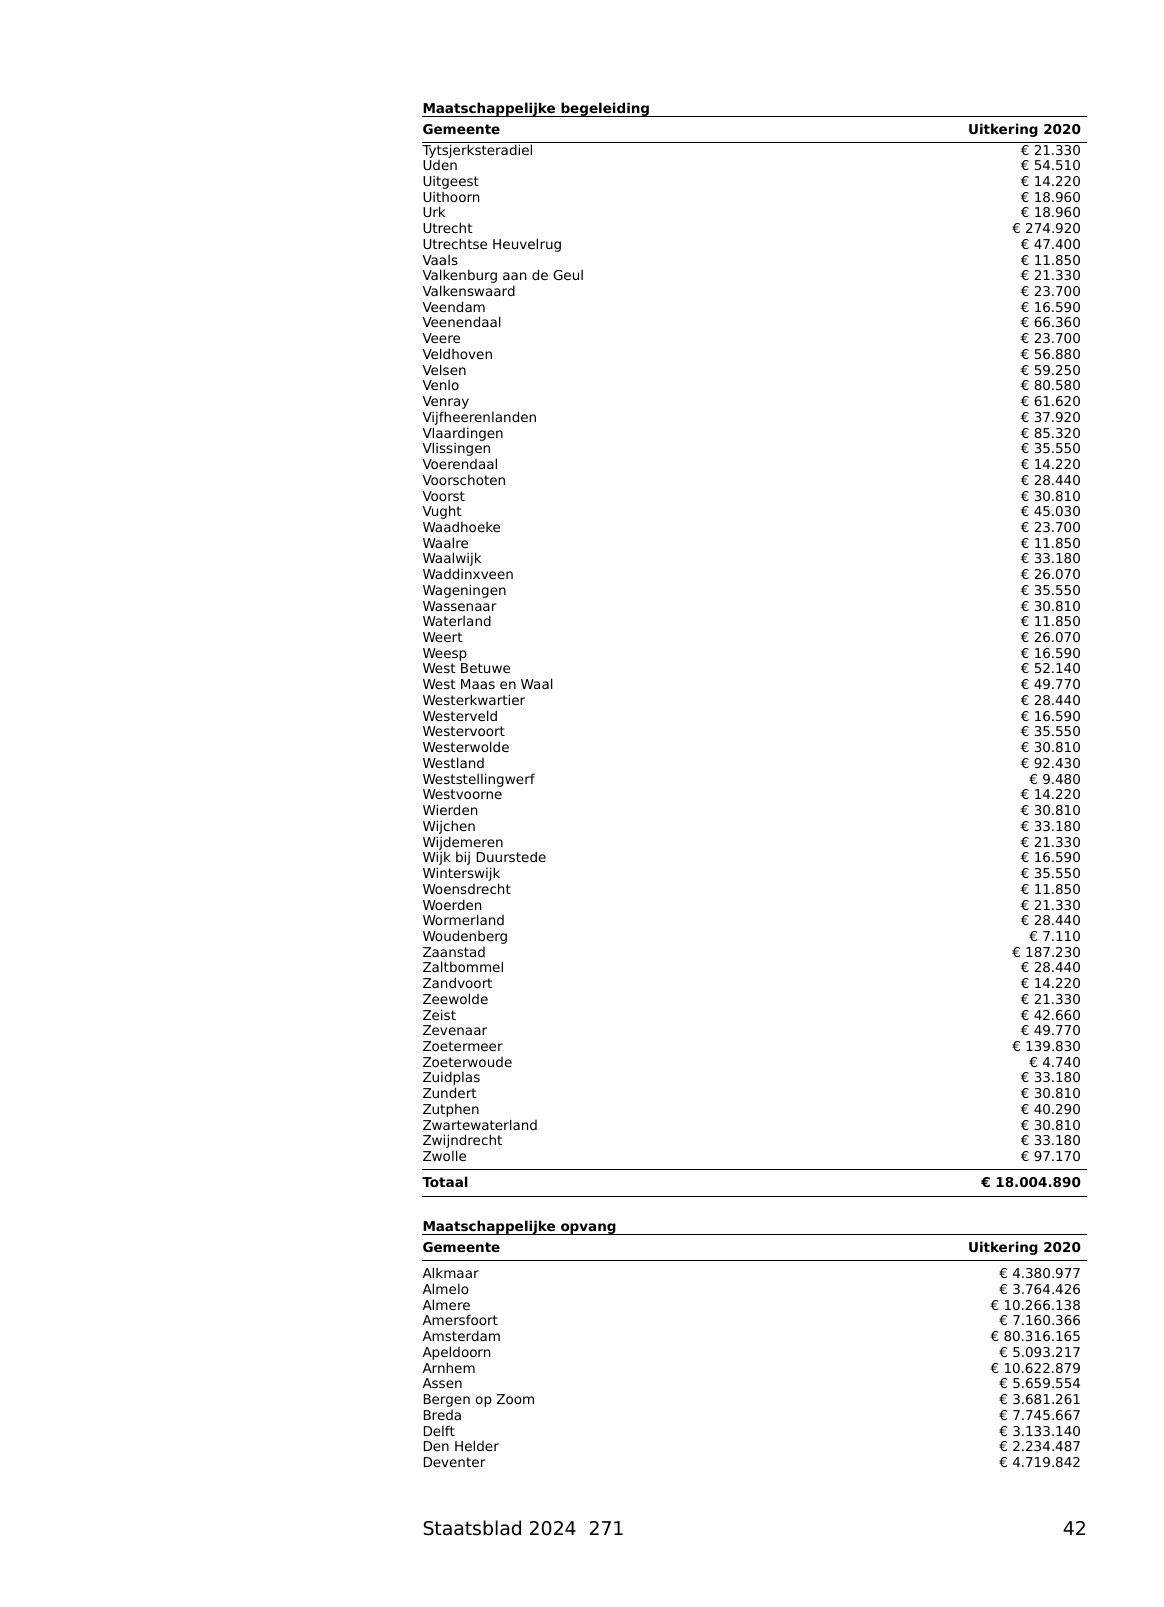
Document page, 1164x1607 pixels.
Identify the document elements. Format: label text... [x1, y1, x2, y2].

table_cell € 56.880 [754, 347, 1087, 362]
table_cell € 4.380.977 [754, 1261, 1087, 1282]
table_cell € 4.740 [754, 1055, 1087, 1070]
table_cell € 40.290 [754, 1102, 1087, 1117]
table_cell € 5.093.217 [754, 1345, 1087, 1360]
table_cell Amersfoort [422, 1313, 754, 1329]
table_cell Zeewolde [422, 992, 754, 1007]
table_cell € 23.700 [754, 331, 1087, 347]
table_cell Den Helder [422, 1439, 754, 1455]
table_cell Waalwijk [422, 551, 754, 567]
table_cell € 33.180 [754, 1133, 1087, 1149]
table_cell € 35.550 [754, 866, 1087, 882]
table_cell Weert [422, 630, 754, 646]
table_cell € 3.764.426 [754, 1282, 1087, 1297]
table_cell € 14.220 [754, 976, 1087, 992]
table_cell € 14.220 [754, 787, 1087, 803]
table_cell Vijfheerenlanden [422, 410, 754, 425]
table_cell € 45.030 [754, 504, 1087, 520]
table_cell Zuidplas [422, 1070, 754, 1086]
table_cell Veendam [422, 300, 754, 315]
table_cell Gemeente [422, 1235, 754, 1260]
table_cell West Betuwe [422, 661, 754, 677]
table_cell Veenendaal [422, 315, 754, 331]
table_cell Wageningen [422, 583, 754, 598]
table_cell € 18.004.890 [754, 1170, 1087, 1196]
table_cell Deventer [422, 1455, 754, 1471]
table_cell Zundert [422, 1086, 754, 1102]
table_cell Zeist [422, 1008, 754, 1023]
table_cell Vught [422, 504, 754, 520]
table_cell Almere [422, 1298, 754, 1313]
table_cell € 16.590 [754, 300, 1087, 315]
table_cell Voorst [422, 488, 754, 504]
table_cell € 11.850 [754, 253, 1087, 268]
table_cell € 52.140 [754, 661, 1087, 677]
table_cell Uitkering 2020 [754, 1235, 1087, 1260]
table_cell Vaals [422, 253, 754, 268]
table_cell € 7.110 [754, 929, 1087, 944]
table_cell Zutphen [422, 1102, 754, 1117]
table_cell € 33.180 [754, 819, 1087, 834]
table_cell € 3.681.261 [754, 1392, 1087, 1408]
table_cell Weststellingwerf [422, 771, 754, 787]
table_cell Apeldoorn [422, 1345, 754, 1360]
table_cell € 14.220 [754, 457, 1087, 473]
table_cell € 30.810 [754, 1118, 1087, 1133]
table_cell Woerden [422, 897, 754, 913]
table_cell Waddinxveen [422, 567, 754, 583]
table_cell Vlaardingen [422, 425, 754, 441]
table_cell € 33.180 [754, 551, 1087, 567]
table_cell € 21.330 [754, 143, 1087, 158]
table_cell € 26.070 [754, 567, 1087, 583]
table_cell Westvoorne [422, 787, 754, 803]
table_cell West Maas en Waal [422, 677, 754, 693]
table_cell € 2.234.487 [754, 1439, 1087, 1455]
table_cell € 54.510 [754, 158, 1087, 174]
table_cell Zwartewaterland [422, 1118, 754, 1133]
table_header Maatschappelijke begeleiding [422, 100, 1087, 116]
table_cell Totaal [422, 1170, 754, 1196]
table_cell € 11.850 [754, 614, 1087, 630]
table_cell € 11.850 [754, 882, 1087, 897]
table_header Maatschappelijke opvang [422, 1219, 1087, 1234]
table_cell € 21.330 [754, 992, 1087, 1007]
table_cell € 92.430 [754, 756, 1087, 771]
table_cell € 28.440 [754, 960, 1087, 976]
table_cell € 28.440 [754, 693, 1087, 708]
table_cell € 5.659.554 [754, 1376, 1087, 1392]
table_cell € 61.620 [754, 394, 1087, 410]
table_cell € 30.810 [754, 803, 1087, 819]
table_cell € 16.590 [754, 709, 1087, 724]
table_cell € 35.550 [754, 441, 1087, 457]
table_cell € 21.330 [754, 268, 1087, 284]
table_cell Zaltbommel [422, 960, 754, 976]
table_cell € 14.220 [754, 174, 1087, 189]
table_cell Valkenburg aan de Geul [422, 268, 754, 284]
table_cell € 49.770 [754, 1023, 1087, 1039]
table_cell € 80.316.165 [754, 1329, 1087, 1345]
table_cell € 97.170 [754, 1149, 1087, 1169]
table_cell Breda [422, 1408, 754, 1423]
table_cell Assen [422, 1376, 754, 1392]
table_cell € 30.810 [754, 1086, 1087, 1102]
table_cell Urk [422, 205, 754, 221]
table_cell € 21.330 [754, 834, 1087, 850]
table_cell € 80.580 [754, 378, 1087, 394]
table_cell € 47.400 [754, 237, 1087, 252]
table_cell € 4.719.842 [754, 1455, 1087, 1471]
table_cell Zoeterwoude [422, 1055, 754, 1070]
table_cell € 18.960 [754, 205, 1087, 221]
table_cell Veere [422, 331, 754, 347]
table_cell € 3.133.140 [754, 1423, 1087, 1439]
table_cell Waterland [422, 614, 754, 630]
table_cell € 187.230 [754, 945, 1087, 960]
table_cell Zevenaar [422, 1023, 754, 1039]
table_cell Zandvoort [422, 976, 754, 992]
table_cell Valkenswaard [422, 284, 754, 299]
table_cell Wijchen [422, 819, 754, 834]
table_cell Arnhem [422, 1360, 754, 1376]
table_cell € 16.590 [754, 850, 1087, 866]
table_cell € 49.770 [754, 677, 1087, 693]
table_cell Uitgeest [422, 174, 754, 189]
table_cell Wassenaar [422, 599, 754, 614]
table_cell Amsterdam [422, 1329, 754, 1345]
table_cell Venray [422, 394, 754, 410]
table_cell € 26.070 [754, 630, 1087, 646]
table_cell Westervoort [422, 724, 754, 740]
table_cell € 42.660 [754, 1008, 1087, 1023]
table_cell € 11.850 [754, 536, 1087, 551]
table_cell Gemeente [422, 117, 754, 142]
table_cell € 28.440 [754, 473, 1087, 488]
table_cell Alkmaar [422, 1261, 754, 1282]
table_cell € 139.830 [754, 1039, 1087, 1054]
table_cell € 30.810 [754, 488, 1087, 504]
table_cell Uithoorn [422, 190, 754, 205]
table_cell Westerveld [422, 709, 754, 724]
table_cell Bergen op Zoom [422, 1392, 754, 1408]
table_cell € 35.550 [754, 724, 1087, 740]
table_cell Wijdemeren [422, 834, 754, 850]
table_cell Wijk bij Duurstede [422, 850, 754, 866]
table_cell Uitkering 2020 [754, 117, 1087, 142]
table_cell Venlo [422, 378, 754, 394]
table_cell Utrechtse Heuvelrug [422, 237, 754, 252]
table_cell € 30.810 [754, 599, 1087, 614]
table_cell € 37.920 [754, 410, 1087, 425]
table_cell € 7.745.667 [754, 1408, 1087, 1423]
table_cell Weesp [422, 646, 754, 661]
table_cell Zwolle [422, 1149, 754, 1169]
table_cell Veldhoven [422, 347, 754, 362]
table_cell Delft [422, 1423, 754, 1439]
table_cell Zoetermeer [422, 1039, 754, 1054]
table_cell Voorschoten [422, 473, 754, 488]
table_cell € 10.266.138 [754, 1298, 1087, 1313]
table_cell € 23.700 [754, 520, 1087, 536]
table_cell € 21.330 [754, 897, 1087, 913]
table_cell Zaanstad [422, 945, 754, 960]
table_cell Utrecht [422, 221, 754, 237]
table_cell Woudenberg [422, 929, 754, 944]
table_cell € 66.360 [754, 315, 1087, 331]
table_cell Zwijndrecht [422, 1133, 754, 1149]
table_cell Waalre [422, 536, 754, 551]
table_cell € 23.700 [754, 284, 1087, 299]
table_cell € 16.590 [754, 646, 1087, 661]
table_cell Vlissingen [422, 441, 754, 457]
table_cell Wierden [422, 803, 754, 819]
table_cell € 35.550 [754, 583, 1087, 598]
table_cell Westerwolde [422, 740, 754, 756]
table_cell Winterswijk [422, 866, 754, 882]
table_cell Voerendaal [422, 457, 754, 473]
table_cell € 9.480 [754, 771, 1087, 787]
table_cell Uden [422, 158, 754, 174]
table_cell € 30.810 [754, 740, 1087, 756]
table_cell Waadhoeke [422, 520, 754, 536]
table_cell € 274.920 [754, 221, 1087, 237]
table_cell € 28.440 [754, 913, 1087, 929]
table_cell Woensdrecht [422, 882, 754, 897]
table_cell € 33.180 [754, 1070, 1087, 1086]
table_cell Almelo [422, 1282, 754, 1297]
table_cell Westerkwartier [422, 693, 754, 708]
table_cell Tytsjerksteradiel [422, 143, 754, 158]
table_cell € 85.320 [754, 425, 1087, 441]
table_cell € 18.960 [754, 190, 1087, 205]
table_cell € 10.622.879 [754, 1360, 1087, 1376]
table_cell € 7.160.366 [754, 1313, 1087, 1329]
table_cell € 59.250 [754, 363, 1087, 378]
table_cell Wormerland [422, 913, 754, 929]
table_cell Westland [422, 756, 754, 771]
table_cell Velsen [422, 363, 754, 378]
